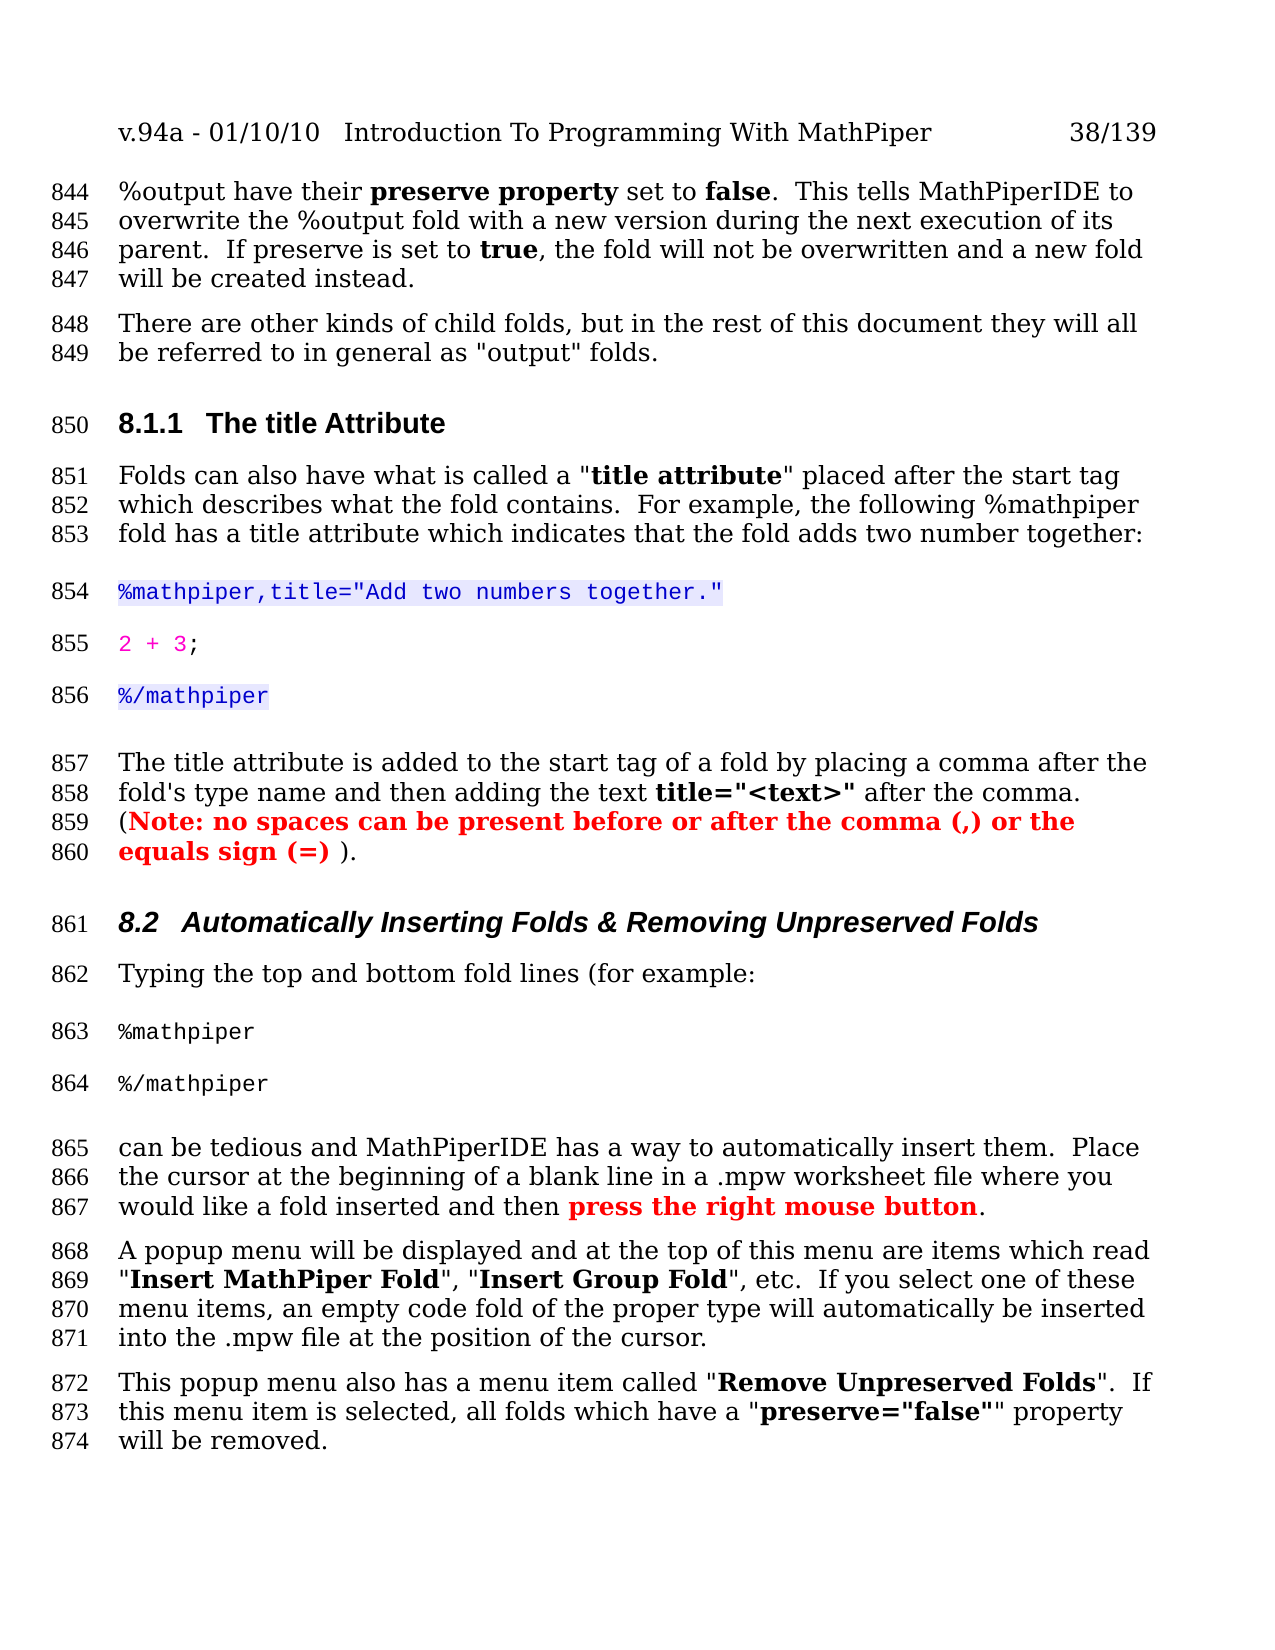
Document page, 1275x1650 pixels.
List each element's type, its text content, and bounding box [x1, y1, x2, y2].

text %/mathpiper [118, 684, 1157, 710]
subtitle Automatically Inserting Folds & Removing Unpreserved Folds [118, 905, 1157, 938]
text There are other kinds of child folds, but in the rest of this document they will all be referred to in general as "output" folds. [118, 309, 1157, 367]
text %output have their preserve property set to false. This tells MathPiperIDE to overwrite the %output fold with a new version during the next execution of its parent. If preserve is set to true, the fold will not be overwritten and a new fold will be created instead. [118, 177, 1157, 294]
subtitle The title Attribute [118, 406, 1157, 440]
text %/mathpiper [118, 1072, 1157, 1098]
text %mathpiper [118, 1021, 1157, 1046]
text A popup menu will be displayed and at the top of this menu are items which read "Insert MathPiper Fold", "Insert Group Fold", etc. If you select one of these menu items, an empty code fold of the proper type will automatically be inserted into the .mpw file at the position of the cursor. [118, 1236, 1157, 1353]
text Folds can also have what is called a "title attribute" placed after the start tag which describes what the fold contains. For example, the following %mathpiper fold has a title attribute which indicates that the fold adds two number together: [118, 461, 1157, 548]
text 2 + 3; [118, 632, 1157, 658]
text This popup menu also has a menu item called "Remove Unpreserved Folds". If this menu item is selected, all folds which have a "preserve="false"" property will be removed. [118, 1368, 1157, 1456]
text %mathpiper,title="Add two numbers together." [118, 580, 1157, 606]
text Typing the top and bottom fold lines (for example: [118, 959, 1157, 988]
text can be tedious and MathPiperIDE has a way to automatically insert them. Place the cursor at the beginning of a blank line in a .mpw worksheet file where you would like a fold inserted and then press the right mouse button. [118, 1133, 1157, 1221]
text The title attribute is added to the start tag of a fold by placing a comma after the fold's type name and then adding the text title="<text>" after the comma. (Note: no spaces can be present before or after the comma (,) or the equals sign (=) ). [118, 748, 1157, 866]
